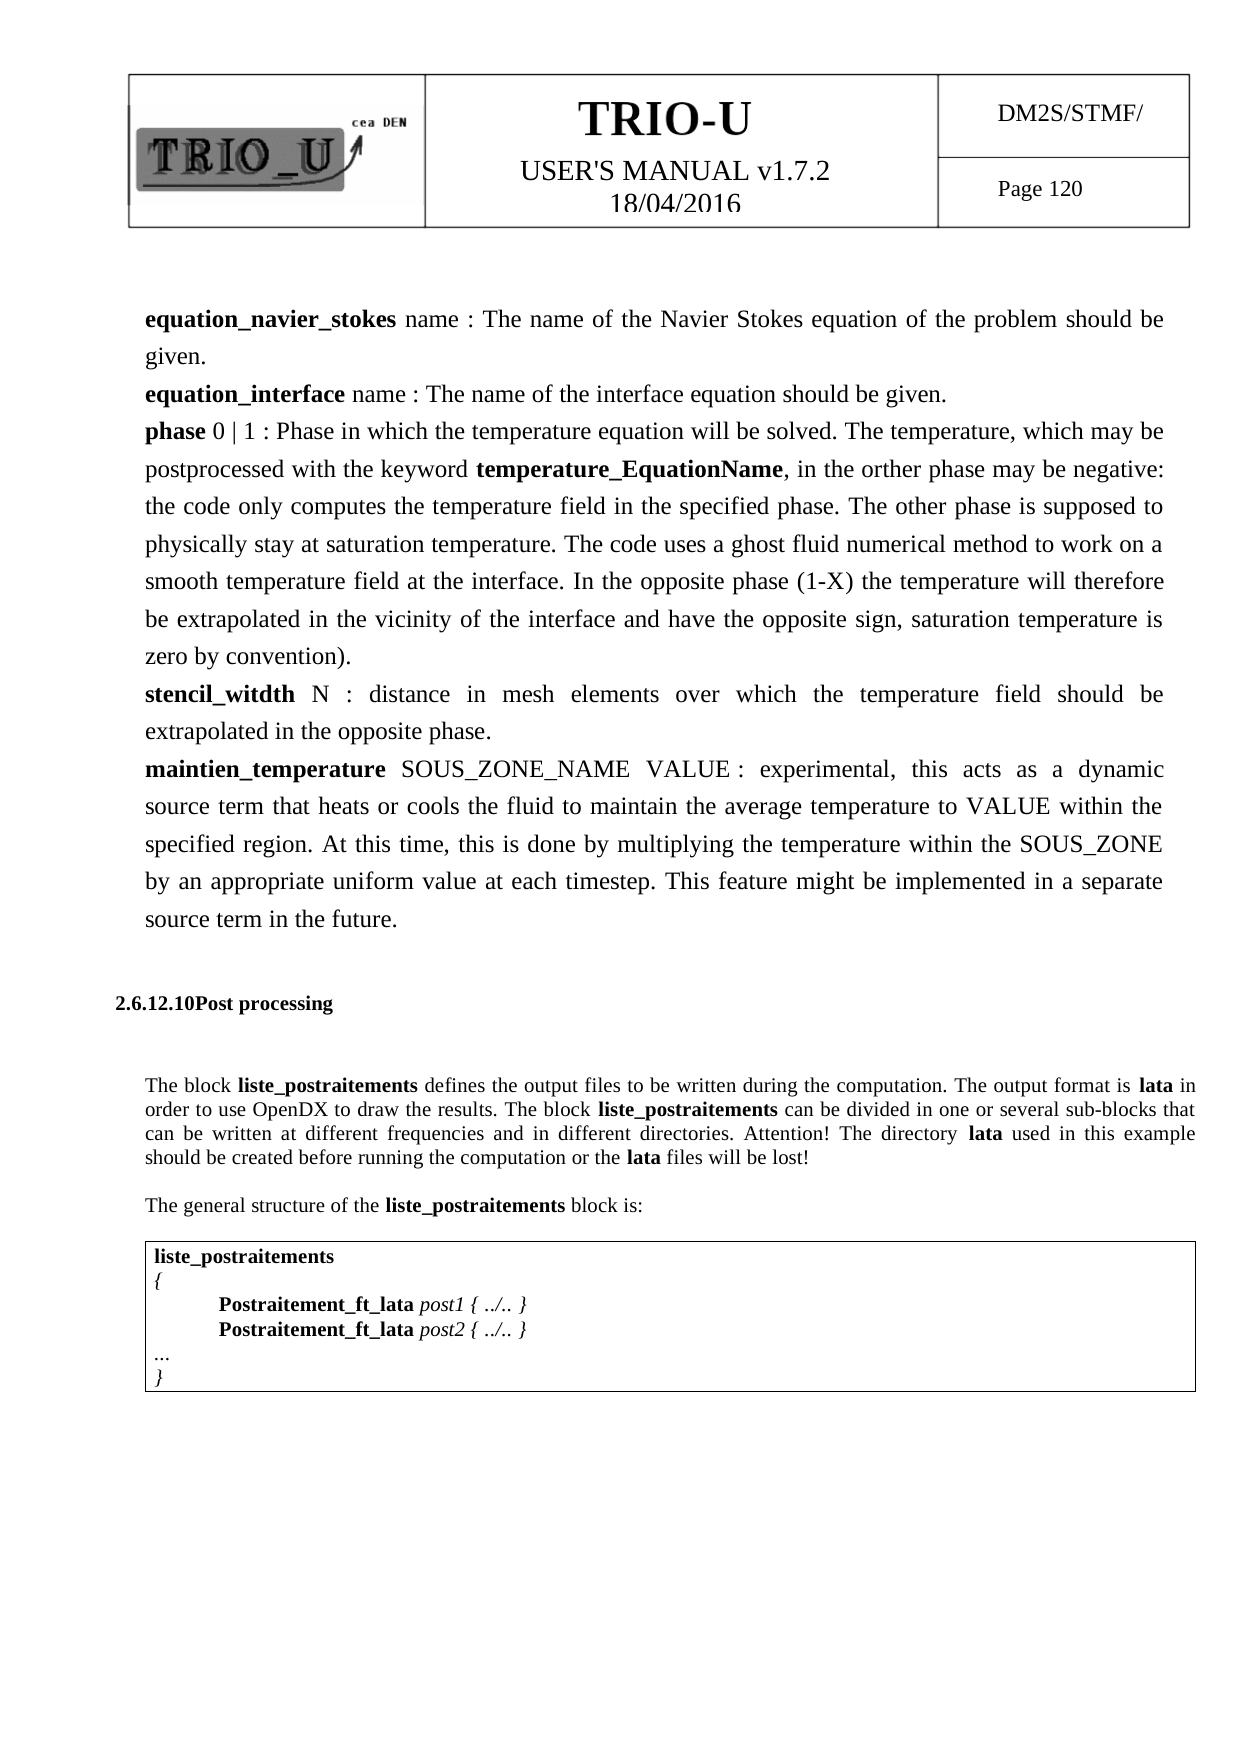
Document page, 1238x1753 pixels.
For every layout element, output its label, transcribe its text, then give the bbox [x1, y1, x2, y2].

text liste_postraitements [146, 1242, 1195, 1265]
text The block liste_postraitements defines the output files to be written during the computation. The output format is lata in order to use OpenDX to draw the results. The block liste_postraitements can be divided in one or several sub-blocks that can be written at different frequencies and in different directories. Attention! The directory lata used in this example should be created before running the computation or the lata files will be lost! [145, 1073, 1196, 1169]
text The general structure of the liste_postraitements block is: [145, 1193, 1196, 1217]
subtitle Post processing [115, 991, 1165, 1015]
text maintien_temperature SOUS_ZONE_NAME VALUE : experimental, this acts as a dynamic source term that heats or cools the fluid to maintain the average temperature to VALUE within the specified region. At this time, this is done by multiplying the temperature within the SOUS_ZONE by an appropriate uniform value at each timestep. This feature might be implemented in a separate source term in the future. [145, 745, 1165, 933]
text { [146, 1265, 1195, 1289]
text Postraitement_ft_lata post2 { ../.. } [146, 1313, 1195, 1337]
text ... [146, 1337, 1195, 1361]
text } [146, 1361, 1195, 1391]
text stencil_witdth N : distance in mesh elements over which the temperature field should be extrapolated in the opposite phase. [145, 670, 1165, 745]
text Postraitement_ft_lata post1 { ../.. } [146, 1289, 1195, 1313]
text equation_interface name : The name of the interface equation should be given. [145, 370, 1165, 408]
text phase 0 | 1 : Phase in which the temperature equation will be solved. The temperature, which may be postprocessed with the keyword temperature_EquationName, in the orther phase may be negative: the code only computes the temperature field in the specified phase. The other phase is supposed to physically stay at saturation temperature. The code uses a ghost fluid numerical method to work on a smooth temperature field at the interface. In the opposite phase (1-X) the temperature will therefore be extrapolated in the vicinity of the interface and have the opposite sign, saturation temperature is zero by convention). [145, 408, 1165, 670]
text equation_navier_stokes name : The name of the Navier Stokes equation of the problem should be given. [145, 295, 1165, 370]
